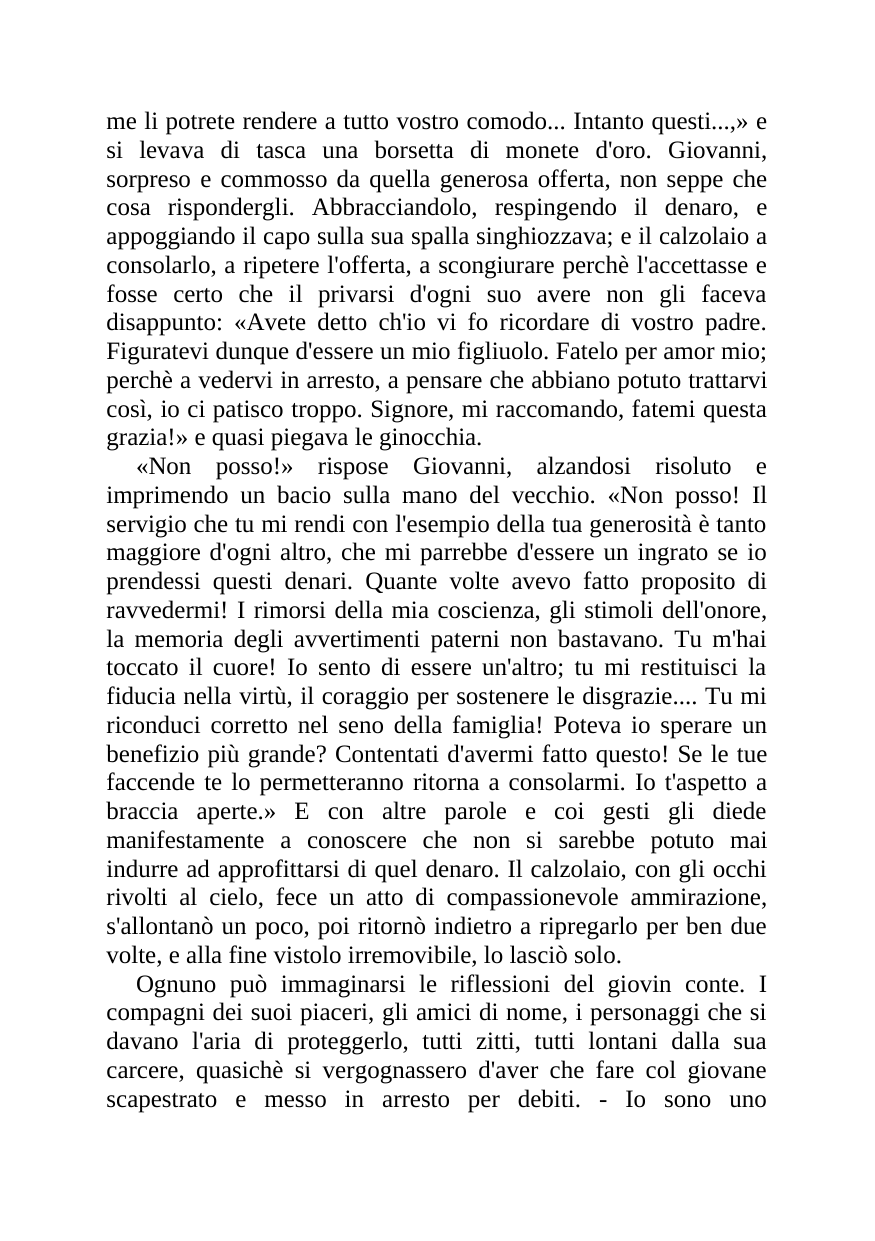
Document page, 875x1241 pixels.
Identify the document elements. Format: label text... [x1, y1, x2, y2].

text Ognuno può immaginarsi le riflessioni del giovin conte. I compagni dei suoi piaceri, gli amici di nome, i personaggi che si davano l'aria di proteggerlo, tutti zitti, tutti lontani dalla sua carcere, quasichè si vergognassero d'aver che fare col giovane scapestrato e messo in arresto per debiti. - Io sono uno [106, 969, 768, 1112]
text «Non posso!» rispose Giovanni, alzandosi risoluto e imprimendo un bacio sulla mano del vecchio. «Non posso! Il servigio che tu mi rendi con l'esempio della tua generosità è tanto maggiore d'ogni altro, che mi parrebbe d'essere un ingrato se io prendessi questi denari. Quante volte avevo fatto proposito di ravvedermi! I rimorsi della mia coscienza, gli stimoli dell'onore, la memoria degli avvertimenti paterni non bastavano. Tu m'hai toccato il cuore! Io sento di essere un'altro; tu mi restituisci la fiducia nella virtù, il coraggio per sostenere le disgrazie.... Tu mi riconduci corretto nel seno della famiglia! Poteva io sperare un benefizio più grande? Contentati d'avermi fatto questo! Se le tue faccende te lo permetteranno ritorna a consolarmi. Io t'aspetto a braccia aperte.» E con altre parole e coi gesti gli diede manifestamente a conoscere che non si sarebbe potuto mai indurre ad approfittarsi di quel denaro. Il calzolaio, con gli occhi rivolti al cielo, fece un atto di compassionevole ammirazione, s'allontanò un poco, poi ritornò indietro a ripregarlo per ben due volte, e alla fine vistolo irremovibile, lo lasciò solo. [106, 451, 768, 969]
text me li potrete rendere a tutto vostro comodo... Intanto questi...,» e si levava di tasca una borsetta di monete d'oro. Giovanni, sorpreso e commosso da quella generosa offerta, non seppe che cosa rispondergli. Abbracciandolo, respingendo il denaro, e appoggiando il capo sulla sua spalla singhiozzava; e il calzolaio a consolarlo, a ripetere l'offerta, a scongiurare perchè l'accettasse e fosse certo che il privarsi d'ogni suo avere non gli faceva disappunto: «Avete detto ch'io vi fo ricordare di vostro padre. Figuratevi dunque d'essere un mio figliuolo. Fatelo per amor mio; perchè a vedervi in arresto, a pensare che abbiano potuto trattarvi così, io ci patisco troppo. Signore, mi raccomando, fatemi questa grazia!» e quasi piegava le ginocchia. [106, 106, 768, 451]
